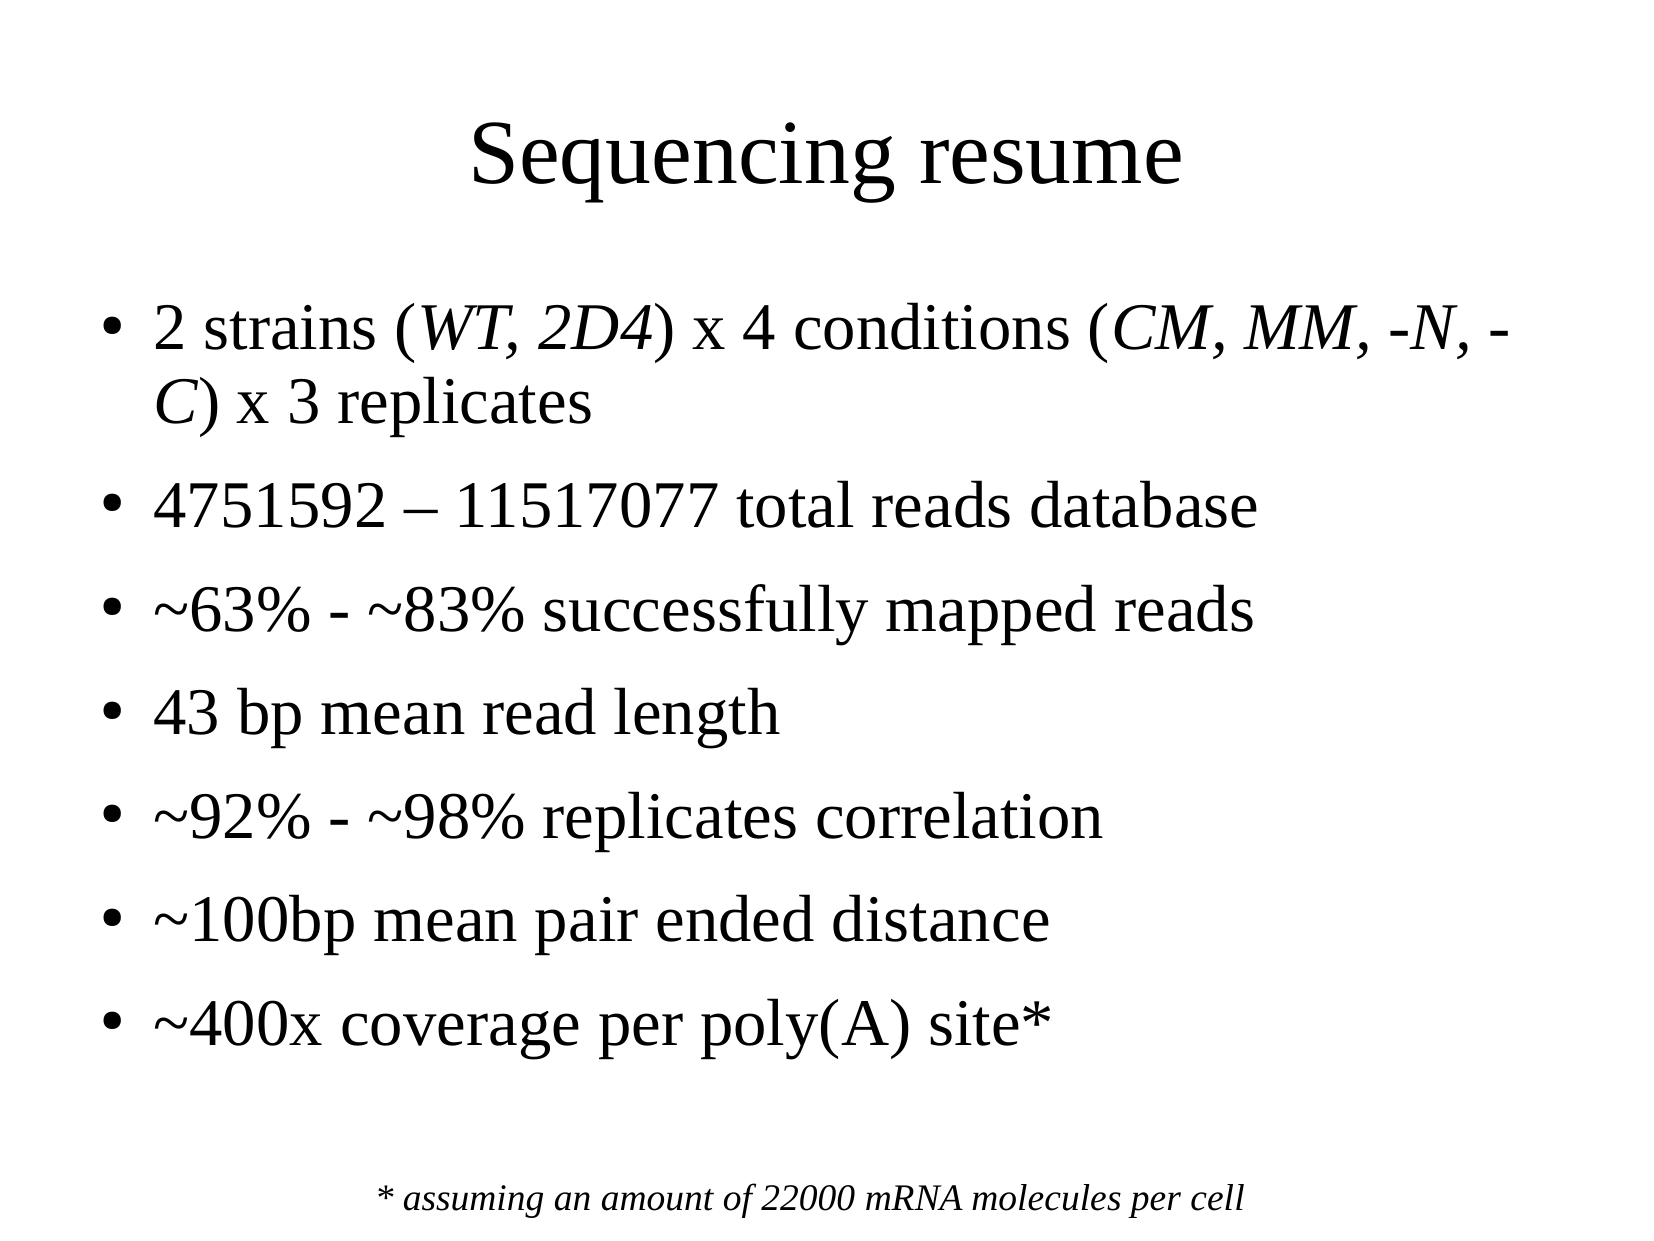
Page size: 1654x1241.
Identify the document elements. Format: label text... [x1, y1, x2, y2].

list 2 strains (WT, 2D4) x 4 conditions (CM, MM, -N, -C) x 3 replicates 4751592 – 11517077 total reads database ~63% - ~83% successfully mapped reads 43 bp mean read length ~92% - ~98% replicates correlation ~100bp mean pair ended distance ~400x coverage per poly(A) site* [82, 290, 1571, 1081]
title Sequencing resume [82, 49, 1571, 257]
text_box * assuming an amount of 22000 mRNA molecules per cell [360, 1170, 1261, 1227]
